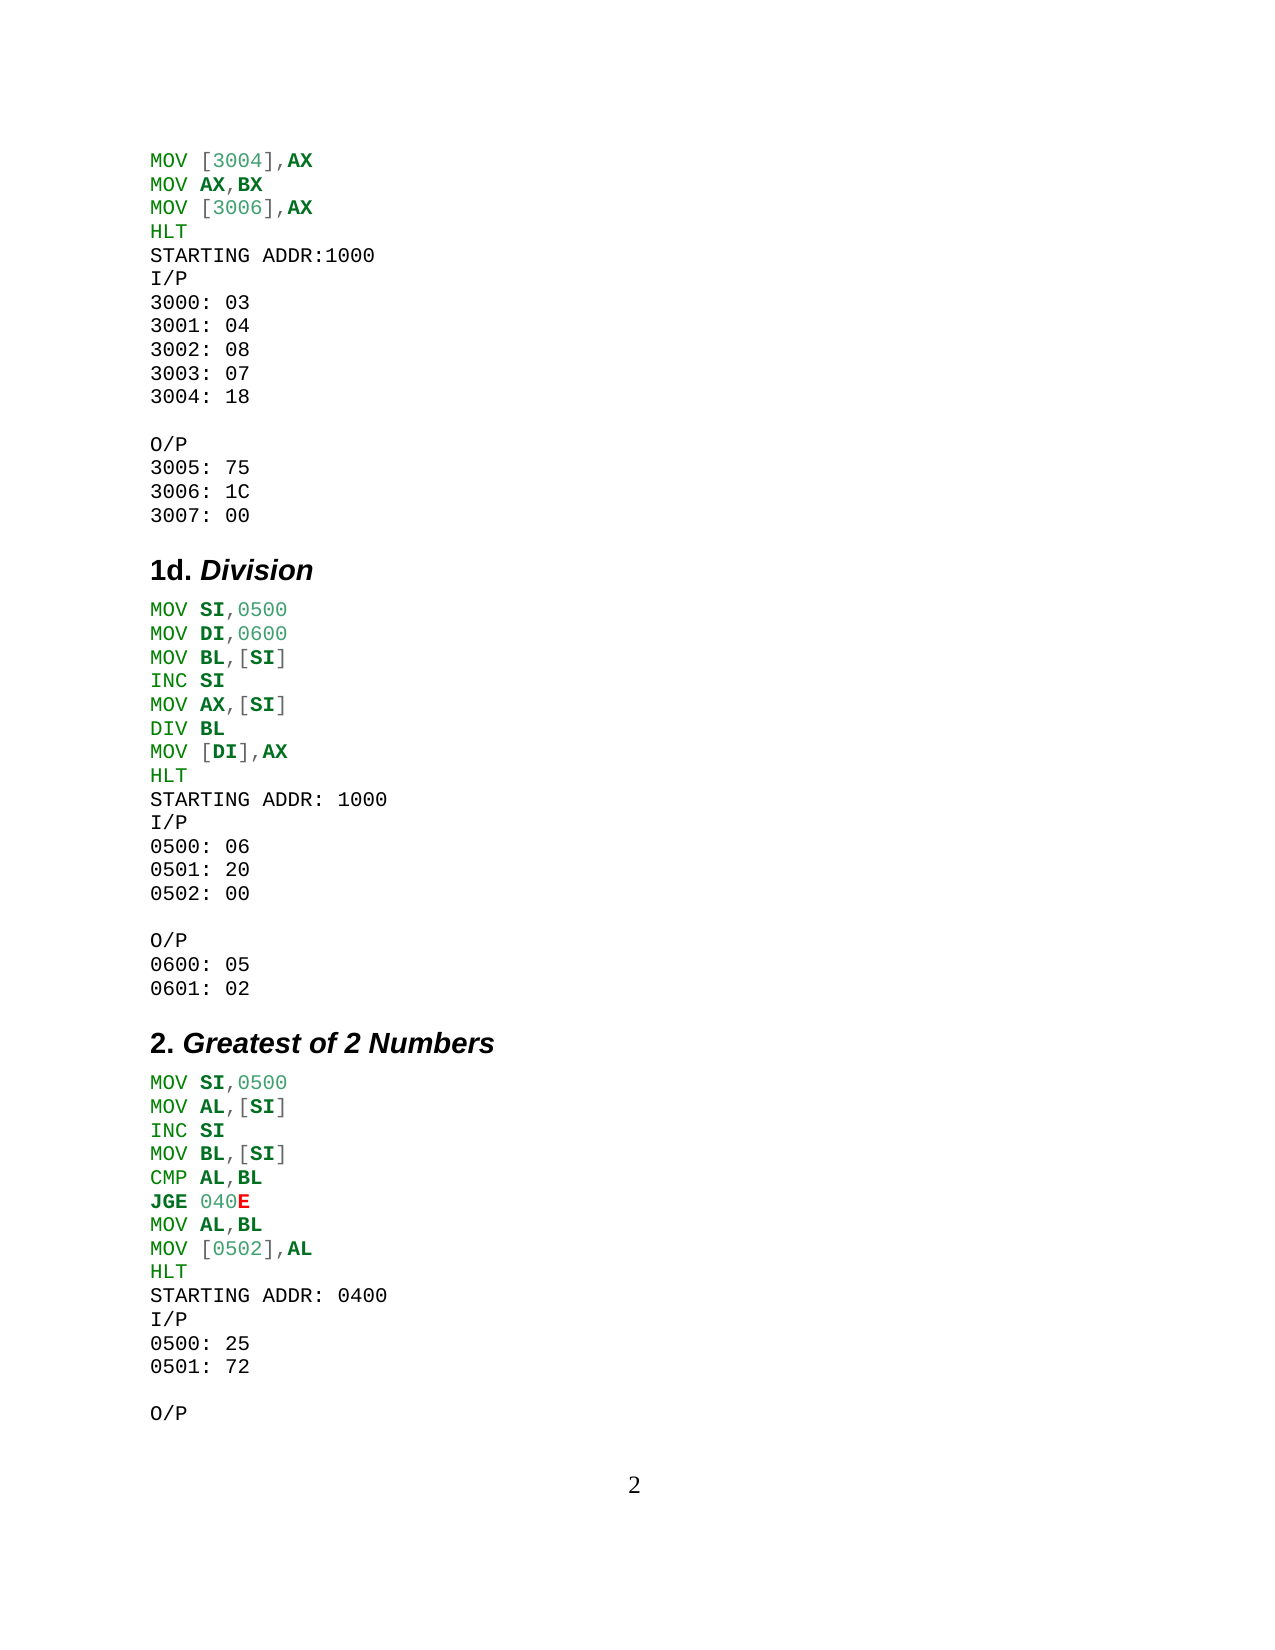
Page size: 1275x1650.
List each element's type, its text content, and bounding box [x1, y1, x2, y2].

text CMP AL,BL [150, 1167, 1125, 1191]
text STARTING ADDR: 1000 [150, 788, 1125, 812]
text MOV [3006],AX [150, 197, 1125, 221]
text MOV [DI],AX [150, 741, 1125, 765]
text MOV AL,[SI] [150, 1096, 1125, 1120]
text 0600: 05 [150, 954, 1125, 978]
text HLT [150, 1262, 1125, 1285]
text HLT [150, 221, 1125, 244]
text I/P [150, 812, 1125, 836]
subtitle 2. Greatest of 2 Numbers [150, 1026, 1125, 1060]
text 0501: 72 [150, 1356, 1125, 1380]
text 0500: 25 [150, 1332, 1125, 1356]
text STARTING ADDR: 0400 [150, 1285, 1125, 1309]
subtitle 1d. Division [150, 553, 1125, 587]
text 0501: 20 [150, 859, 1125, 883]
text 0601: 02 [150, 978, 1125, 1001]
text MOV [0502],AL [150, 1238, 1125, 1262]
text MOV [3004],AX [150, 150, 1125, 174]
text 0500: 06 [150, 836, 1125, 859]
text MOV AX,[SI] [150, 694, 1125, 718]
text O/P [150, 930, 1125, 954]
text MOV SI,0500 [150, 1072, 1125, 1096]
text O/P [150, 1403, 1125, 1427]
text 3000: 03 [150, 292, 1125, 316]
text I/P [150, 268, 1125, 292]
text INC SI [150, 1120, 1125, 1143]
text JGE 040E [150, 1191, 1125, 1214]
text 3002: 08 [150, 339, 1125, 363]
text INC SI [150, 670, 1125, 694]
text STARTING ADDR:1000 [150, 244, 1125, 268]
text 3005: 75 [150, 457, 1125, 481]
text MOV SI,0500 [150, 599, 1125, 623]
text 3006: 1C [150, 481, 1125, 505]
text DIV BL [150, 718, 1125, 741]
text MOV DI,0600 [150, 623, 1125, 647]
text 3003: 07 [150, 363, 1125, 386]
text I/P [150, 1309, 1125, 1332]
text O/P [150, 434, 1125, 457]
text 0502: 00 [150, 883, 1125, 907]
text 3007: 00 [150, 505, 1125, 528]
text MOV AL,BL [150, 1214, 1125, 1238]
text MOV BL,[SI] [150, 647, 1125, 670]
text 3001: 04 [150, 316, 1125, 339]
text MOV BL,[SI] [150, 1143, 1125, 1167]
text HLT [150, 765, 1125, 788]
text MOV AX,BX [150, 174, 1125, 197]
text 3004: 18 [150, 386, 1125, 410]
